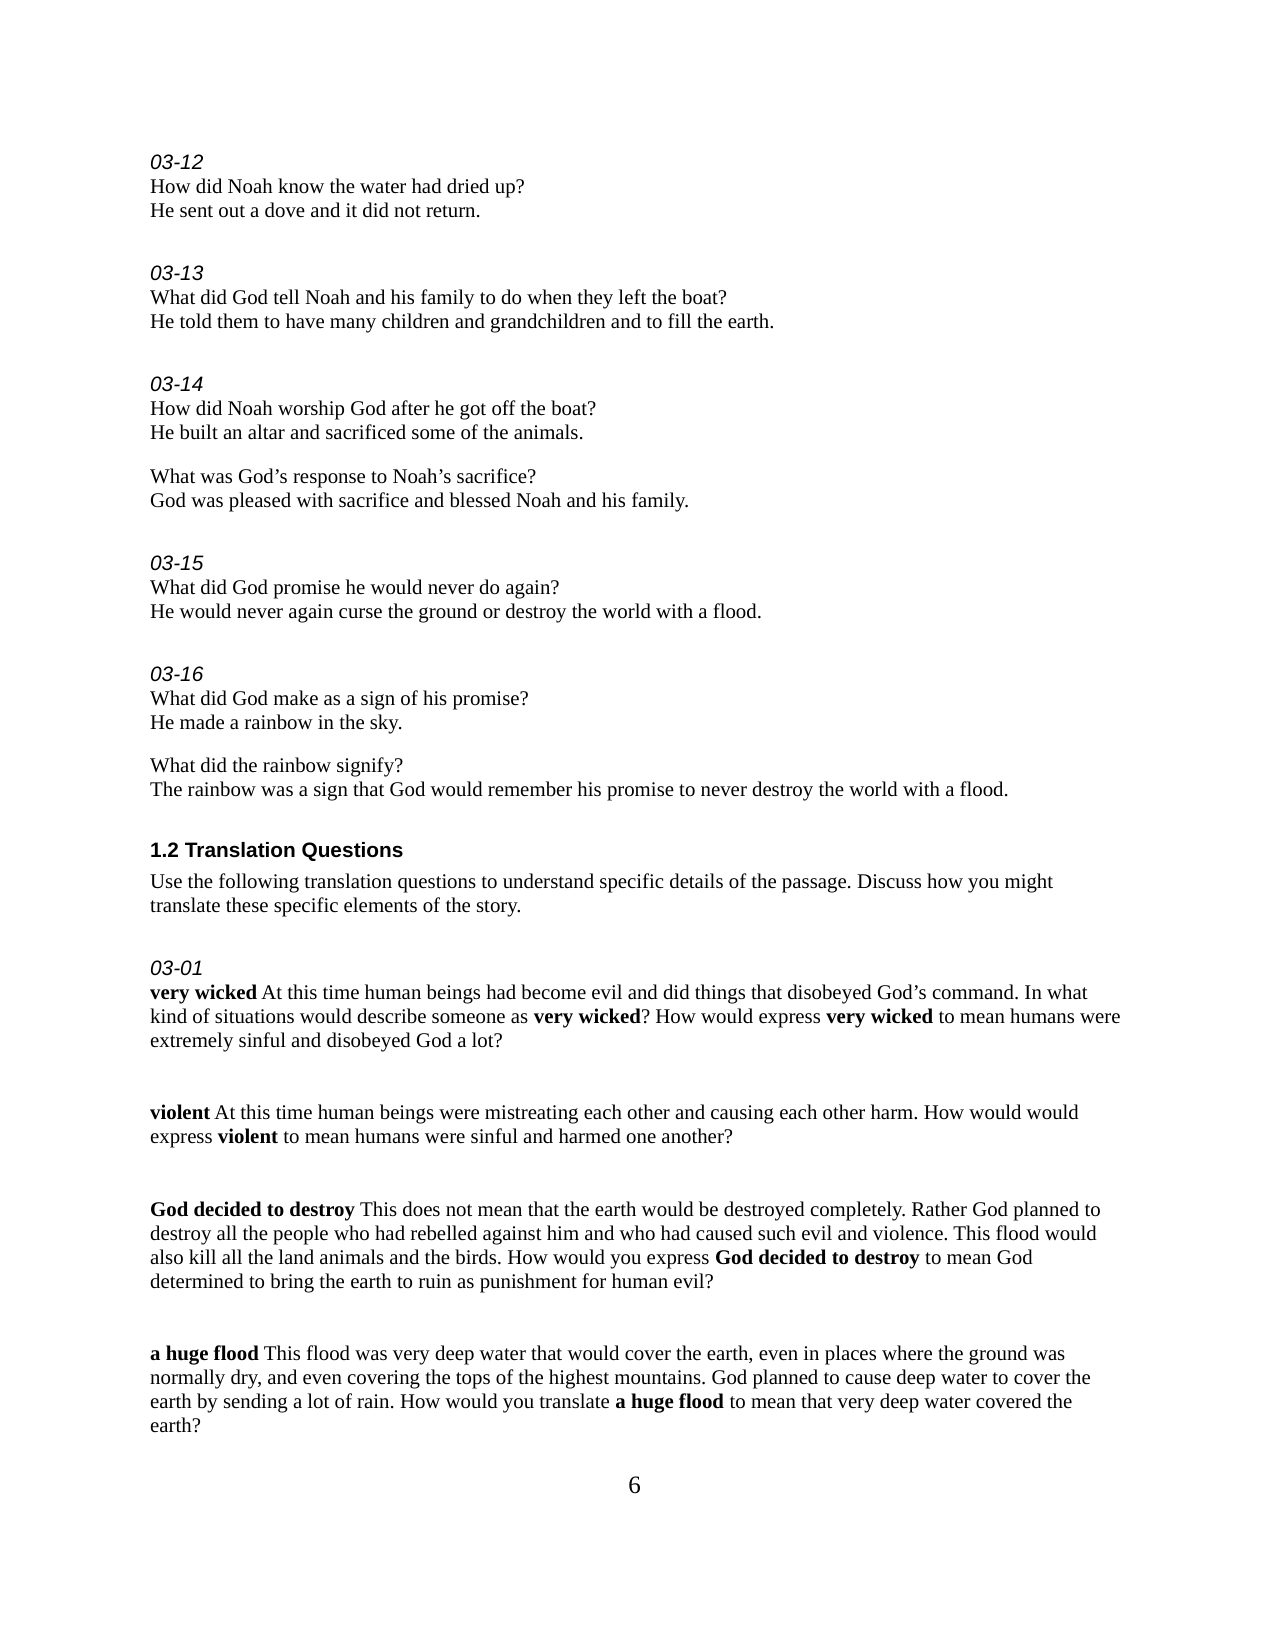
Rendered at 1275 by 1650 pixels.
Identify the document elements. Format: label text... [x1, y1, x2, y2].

text How did Noah worship God after he got off the boat? He built an altar and sacrificed some of the animals. [150, 396, 1125, 444]
subtitle 03-16 [150, 662, 1125, 686]
subtitle 03-01 [150, 956, 1125, 980]
text God decided to destroy This does not mean that the earth would be destroyed completely. Rather God planned to destroy all the people who had rebelled against him and who had caused such evil and violence. This flood would also kill all the land animals and the birds. How would you express God decided to destroy to mean God determined to bring the earth to ruin as punishment for human evil? [150, 1197, 1125, 1293]
text What did God tell Noah and his family to do when they left the boat? He told them to have many children and grandchildren and to fill the earth. [150, 285, 1125, 333]
text What did God promise he would never do again? He would never again curse the ground or destroy the world with a flood. [150, 575, 1125, 623]
subtitle 03-15 [150, 551, 1125, 575]
text What did God make as a sign of his promise? He made a rainbow in the sky. [150, 686, 1125, 734]
text How did Noah know the water had dried up? He sent out a dove and it did not return. [150, 174, 1125, 222]
text very wicked At this time human beings had become evil and did things that disobeyed God’s command. In what kind of situations would describe someone as very wicked? How would express very wicked to mean humans were extremely sinful and disobeyed God a lot? [150, 980, 1125, 1052]
subtitle 1.2 Translation Questions [150, 837, 1125, 861]
text What was God’s response to Noah’s sacrifice? God was pleased with sacrifice and blessed Noah and his family. [150, 464, 1125, 512]
text a huge flood This flood was very deep water that would cover the earth, even in places where the ground was normally dry, and even covering the tops of the highest mountains. God planned to cause deep water to cover the earth by sending a lot of rain. How would you translate a huge flood to mean that very deep water covered the earth? [150, 1341, 1125, 1437]
subtitle 03-14 [150, 372, 1125, 396]
subtitle 03-13 [150, 261, 1125, 285]
subtitle 03-12 [150, 150, 1125, 174]
text violent At this time human beings were mistreating each other and causing each other harm. How would would express violent to mean humans were sinful and harmed one another? [150, 1100, 1125, 1148]
text What did the rainbow signify? The rainbow was a sign that God would remember his promise to never destroy the world with a flood. [150, 753, 1125, 801]
text Use the following translation questions to understand specific details of the passage. Discuss how you might translate these specific elements of the story. [150, 869, 1125, 917]
